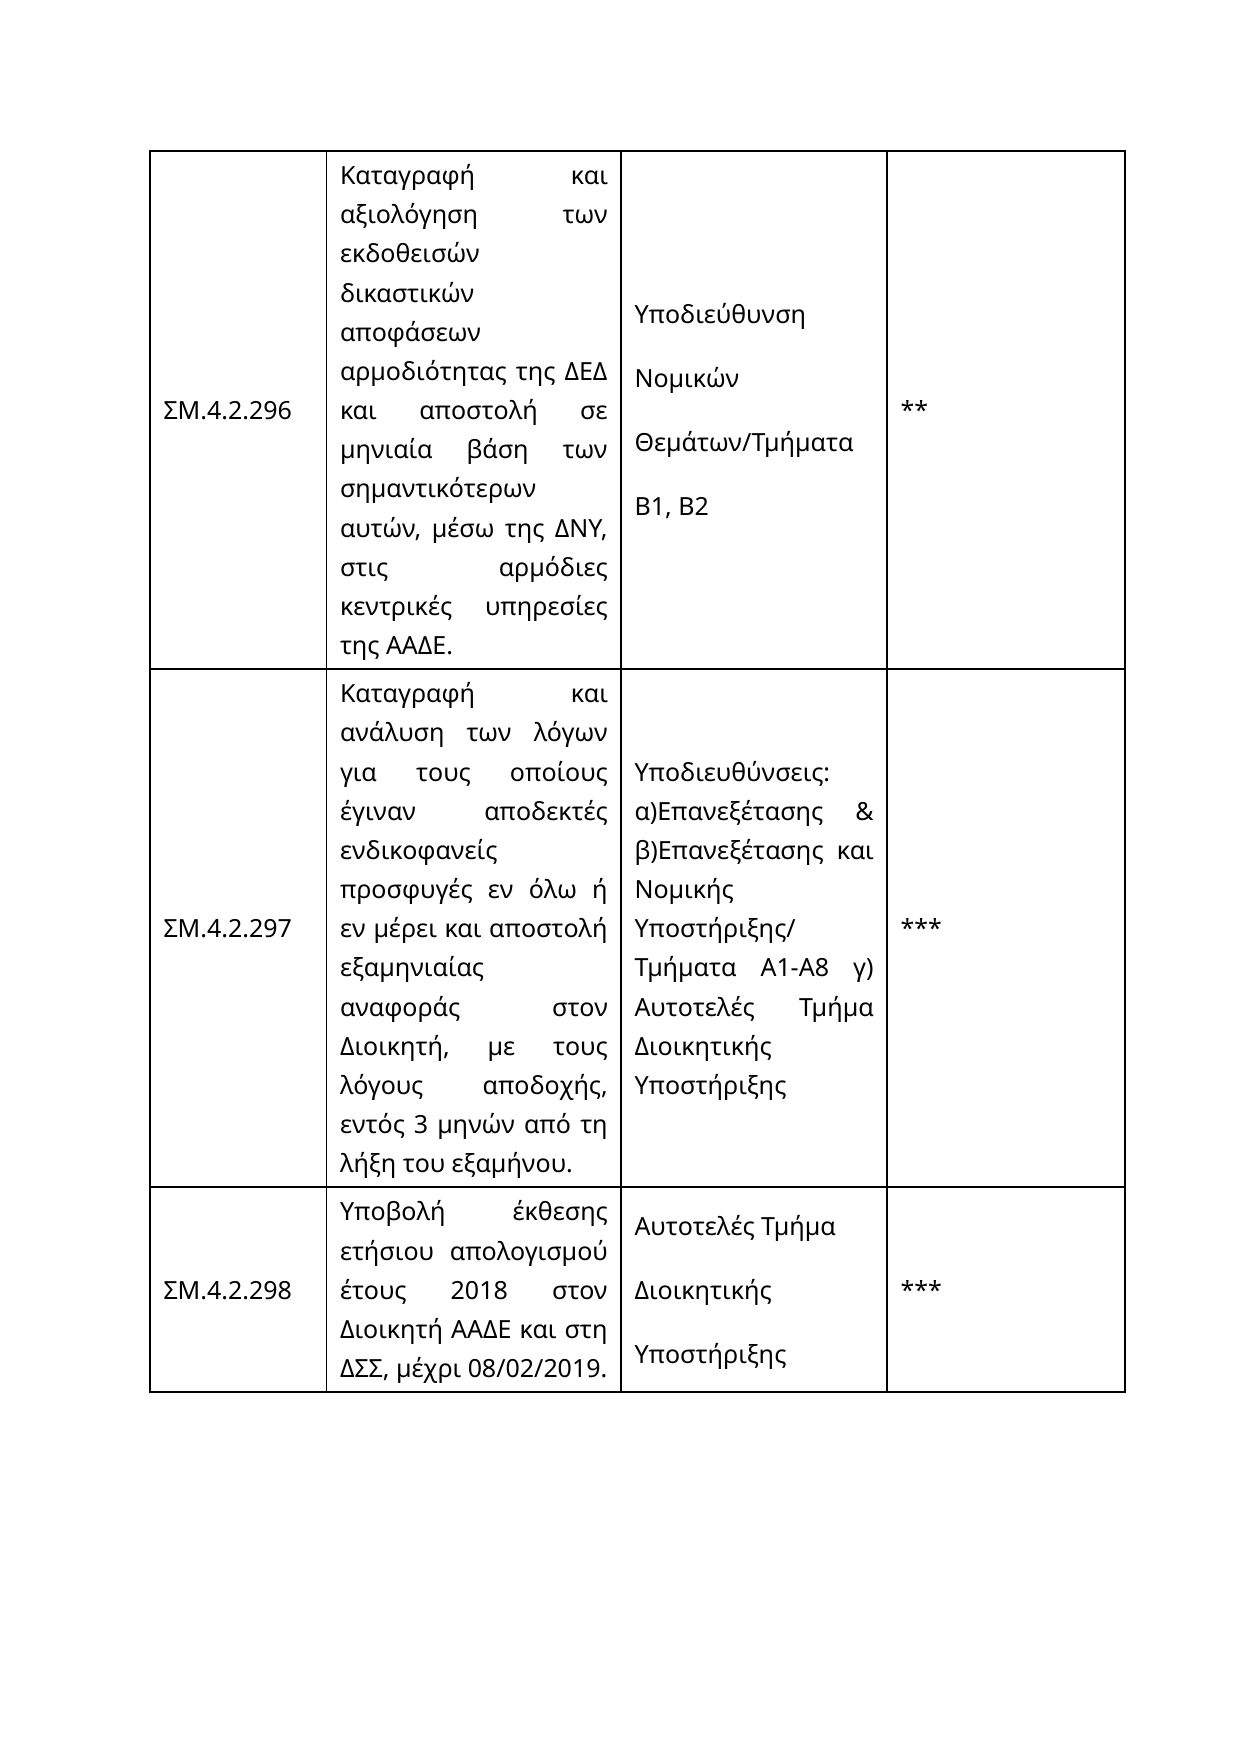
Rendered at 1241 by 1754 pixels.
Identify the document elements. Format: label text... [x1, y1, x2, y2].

table_cell ΣΜ.4.2.298 [151, 1188, 326, 1391]
table_cell *** [888, 1188, 1124, 1391]
table_cell ΣΜ.4.2.296 [151, 152, 326, 668]
table_cell *** [888, 670, 1124, 1186]
table_cell Καταγραφή και ανάλυση των λόγων για τους οποίους έγιναν αποδεκτές ενδικοφανείς προσφυγές εν όλω ή εν μέρει και αποστολή εξαμηνιαίας αναφοράς στον Διοικητή, με τους λόγους αποδοχής, εντός 3 μηνών από τη λήξη του εξαμήνου. [327, 670, 620, 1186]
table_cell ** [888, 152, 1124, 668]
table_cell Υποδιεύθυνση Νομικών Θεμάτων/Τμήματα Β1, Β2 [622, 152, 886, 668]
table_cell Υποδιευθύνσεις: α)Επανεξέτασης & β)Επανεξέτασης και Νομικής Υποστήριξης/ Τμήματα Α1-Α8 γ) Αυτοτελές Τμήμα Διοικητικής Υποστήριξης [622, 670, 886, 1186]
table_cell Αυτοτελές Τμήμα Διοικητικής Υποστήριξης [622, 1188, 886, 1391]
table_cell Υποβολή έκθεσης ετήσιου απολογισμού έτους 2018 στον Διοικητή ΑΑΔΕ και στη ΔΣΣ, μέχρι 08/02/2019. [327, 1188, 620, 1391]
table_cell Καταγραφή και αξιολόγηση των εκδοθεισών δικαστικών αποφάσεων αρμοδιότητας της ΔΕΔ και αποστολή σε μηνιαία βάση των σημαντικότερων αυτών, μέσω της ΔΝΥ, στις αρμόδιες κεντρικές υπηρεσίες της ΑΑΔΕ. [327, 152, 620, 668]
table_cell ΣΜ.4.2.297 [151, 670, 326, 1186]
